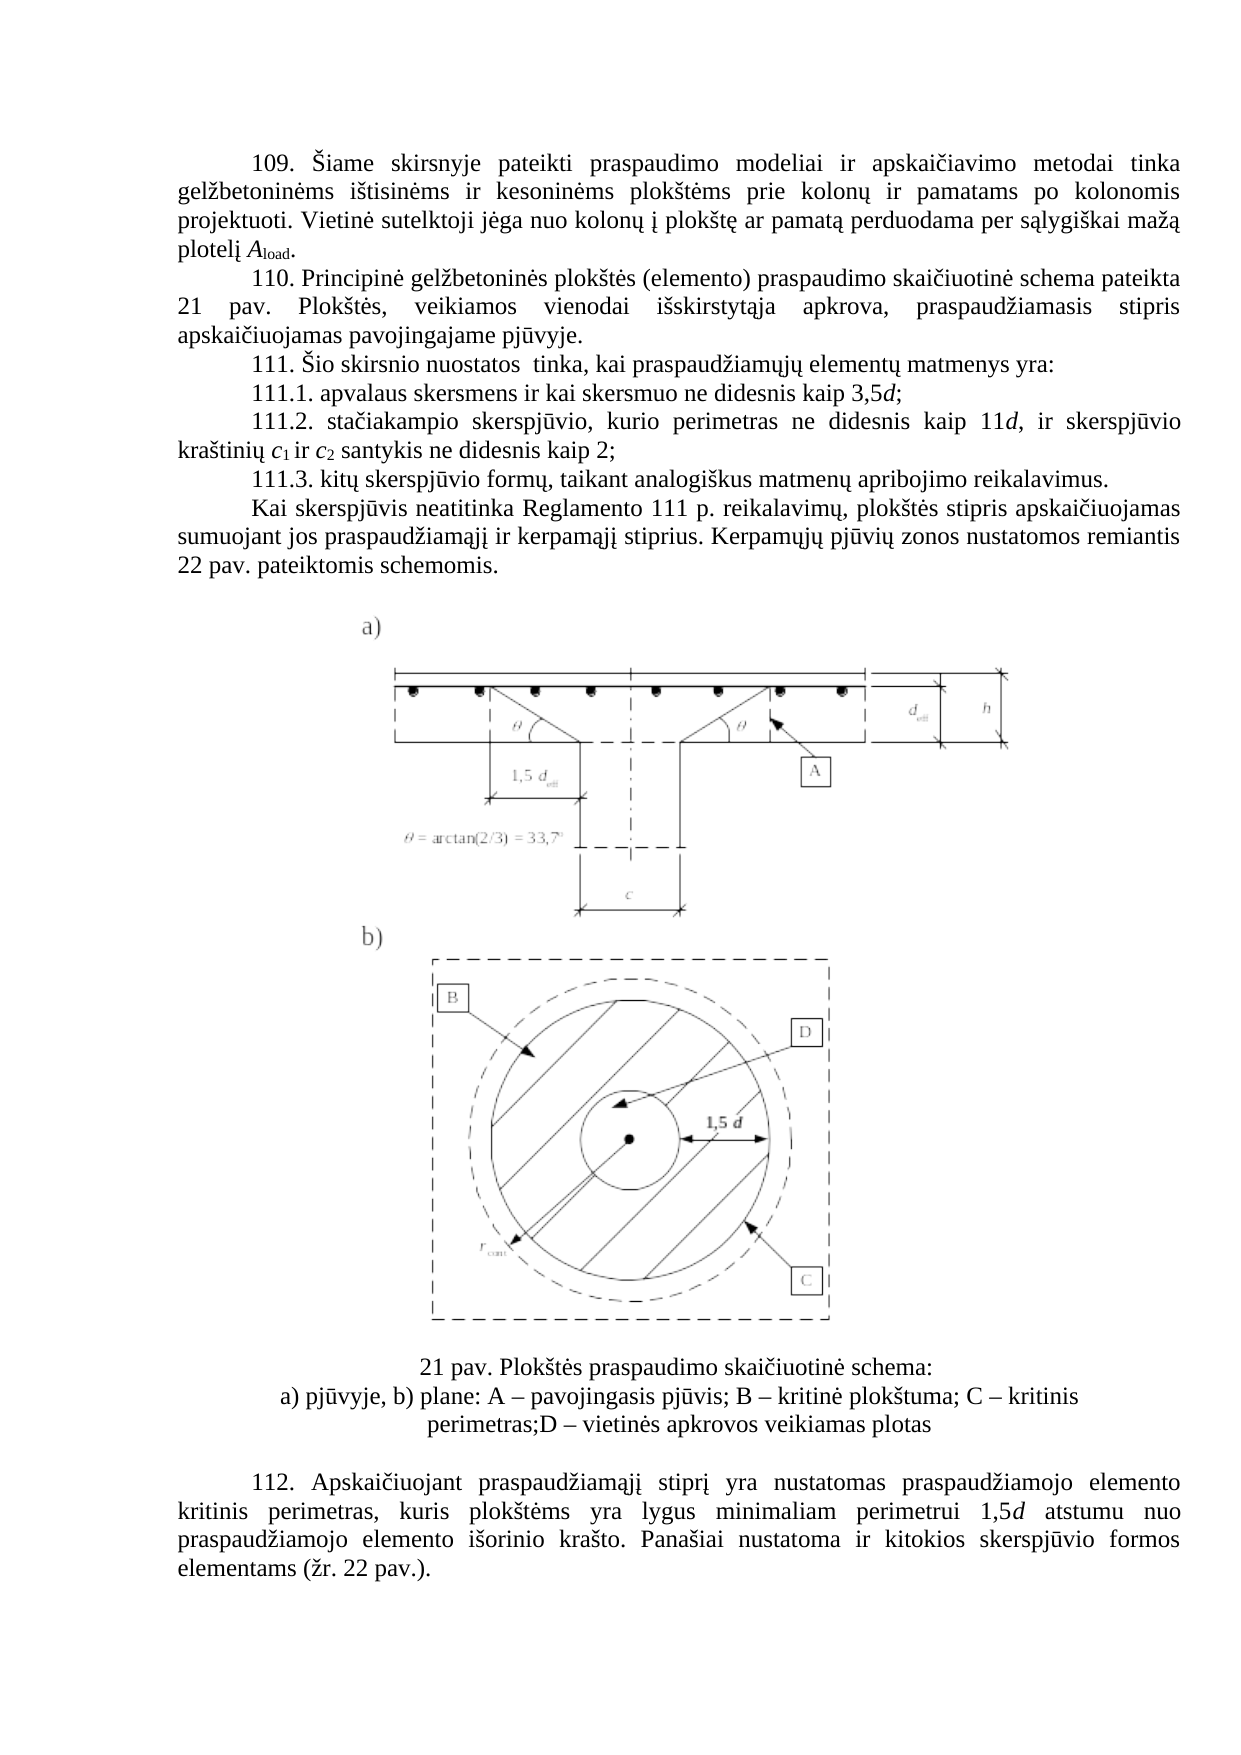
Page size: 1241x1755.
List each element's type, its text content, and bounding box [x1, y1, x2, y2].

text 111.3. kitų skerspjūvio formų, taikant analogiškus matmenų apribojimo reikalavimus. [177, 464, 1181, 493]
text 111. Šio skirsnio nuostatos tinka, kai praspaudžiamųjų elementų matmenys yra: [177, 349, 1181, 378]
text 112. Apskaičiuojant praspaudžiamąjį stiprį yra nustatomas praspaudžiamojo elemento kritinis perimetras, kuris plokštėms yra lygus minimaliam perimetrui 1,5d atstumu nuo praspaudžiamojo elemento išorinio krašto. Panašiai nustatoma ir kitokios skerspjūvio formos elementams (žr. 22 pav.). [177, 1467, 1181, 1582]
text a) pjūvyje, b) plane: A – pavojingasis pjūvis; B – kritinė plokštuma; C – kritinis perimetras;D – vietinės apkrovos veikiamas plotas [177, 1381, 1181, 1438]
text 109. Šiame skirsnyje pateikti praspaudimo modeliai ir apskaičiavimo metodai tinka gelžbetoninėms ištisinėms ir kesoninėms plokštėms prie kolonų ir pamatams po kolonomis projektuoti. Vietinė sutelktoji jėga nuo kolonų į plokštę ar pamatą perduodama per sąlygiškai mažą plotelį Aload. [177, 148, 1181, 263]
text 110. Principinė gelžbetoninės plokštės (elemento) praspaudimo skaičiuotinė schema pateikta 21 pav. Plokštės, veikiamos vienodai išskirstytąja apkrova, praspaudžiamasis stipris apskaičiuojamas pavojingajame pjūvyje. [177, 263, 1181, 349]
text 111.2. stačiakampio skerspjūvio, kurio perimetras ne didesnis kaip 11d, ir skerspjūvio kraštinių c1 ir c2 santykis ne didesnis kaip 2; [177, 406, 1181, 464]
text 21 pav. Plokštės praspaudimo skaičiuotinė schema: [177, 1352, 1181, 1381]
text 111.1. apvalaus skersmens ir kai skersmuo ne didesnis kaip 3,5d; [177, 378, 1181, 406]
text Kai skerspjūvis neatitinka Reglamento 111 p. reikalavimų, plokštės stipris apskaičiuojamas sumuojant jos praspaudžiamąjį ir kerpamąjį stiprius. Kerpamųjų pjūvių zonos nustatomos remiantis 22 pav. pateiktomis schemomis. [177, 493, 1181, 579]
